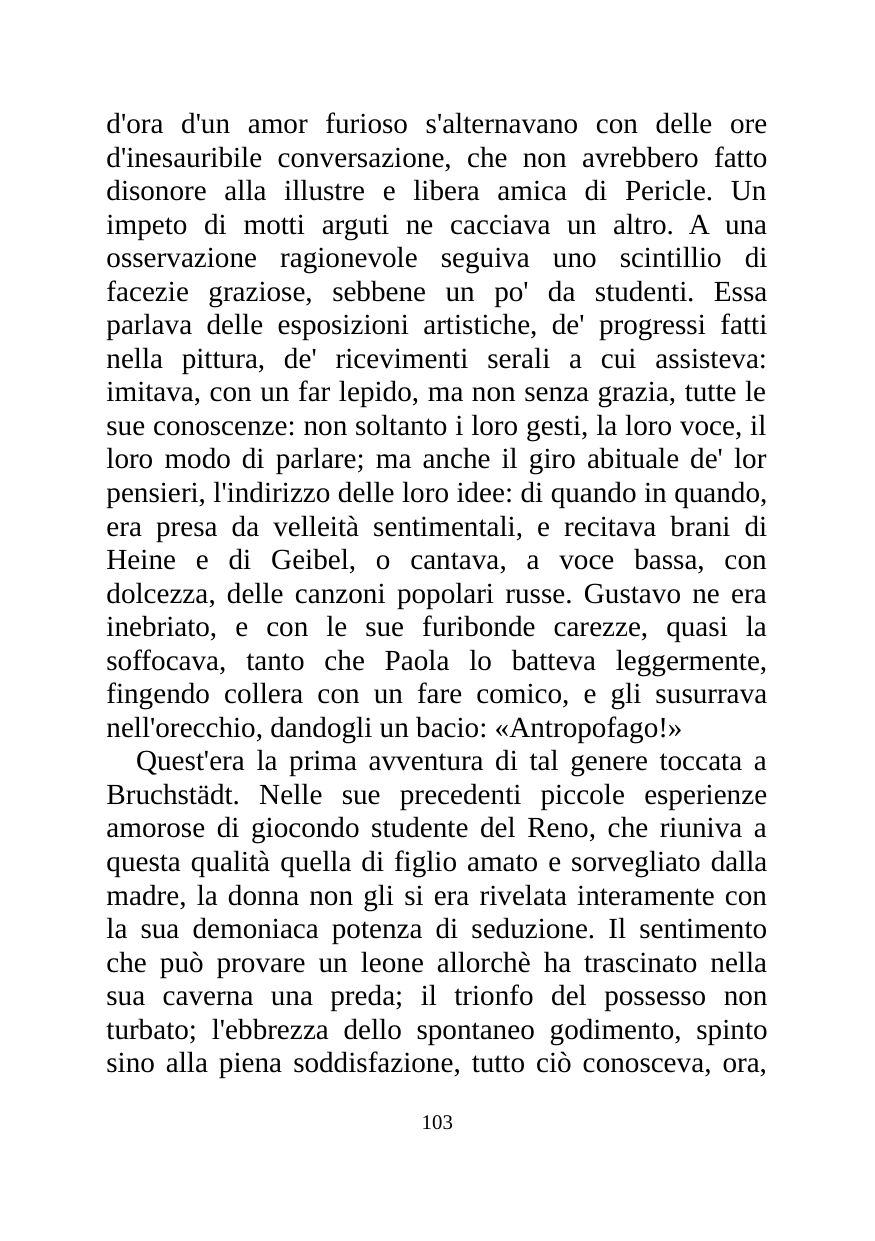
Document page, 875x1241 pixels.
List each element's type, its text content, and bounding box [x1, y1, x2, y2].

text d'ora d'un amor furioso s'alternavano con delle ore d'inesauribile conversazione, che non avrebbero fatto disonore alla illustre e libera amica di Pericle. Un impeto di motti arguti ne cacciava un altro. A una osservazione ragionevole seguiva uno scintillio di facezie graziose, sebbene un po' da studenti. Essa parlava delle esposizioni artistiche, de' progressi fatti nella pittura, de' ricevimenti serali a cui assisteva: imitava, con un far lepido, ma non senza grazia, tutte le sue conoscenze: non soltanto i loro gesti, la loro voce, il loro modo di parlare; ma anche il giro abituale de' lor pensieri, l'indirizzo delle loro idee: di quando in quando, era presa da velleità sentimentali, e recitava brani di Heine e di Geibel, o cantava, a voce bassa, con dolcezza, delle canzoni popolari russe. Gustavo ne era inebriato, e con le sue furibonde carezze, quasi la soffocava, tanto che Paola lo batteva leggermente, fingendo collera con un fare comico, e gli susurrava nell'orecchio, dandogli un bacio: «Antropofago!» [106, 106, 768, 743]
text Quest'era la prima avventura di tal genere toccata a Bruchstädt. Nelle sue precedenti piccole esperienze amorose di giocondo studente del Reno, che riuniva a questa qualità quella di figlio amato e sorvegliato dalla madre, la donna non gli si era rivelata interamente con la sua demoniaca potenza di seduzione. Il sentimento che può provare un leone allorchè ha trascinato nella sua caverna una preda; il trionfo del possesso non turbato; l'ebbrezza dello spontaneo godimento, spinto sino alla piena soddisfazione, tutto ciò conosceva, ora, [106, 743, 768, 1079]
